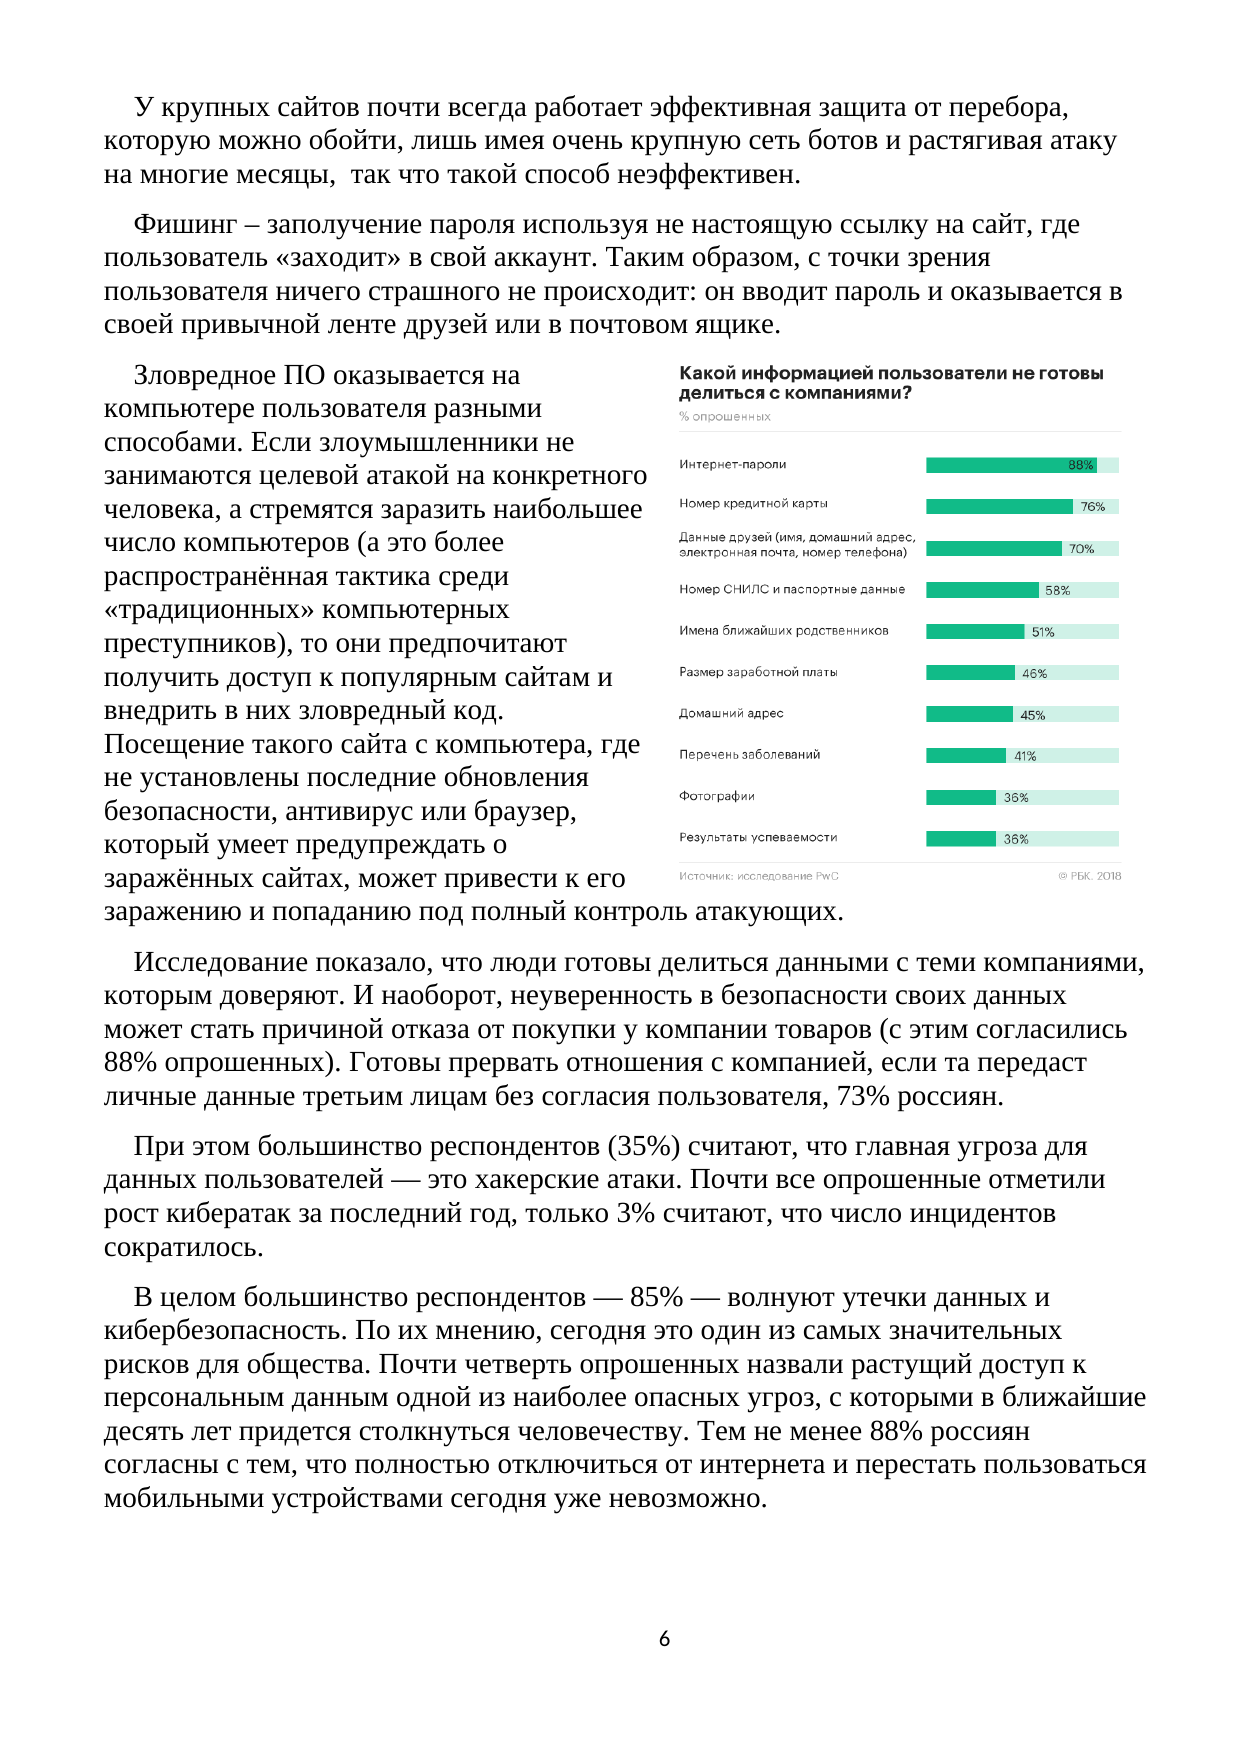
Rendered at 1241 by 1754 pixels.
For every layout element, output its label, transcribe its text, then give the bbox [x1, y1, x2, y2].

text В целом большинство респондентов — 85% — волнуют утечки данных и кибербезопасность. По их мнению, сегодня это один из самых значительных рисков для общества. Почти четверть опрошенных назвали растущий доступ к персональным данным одной из наиболее опасных угроз, с которыми в ближайшие десять лет придется столкнуться человечеству. Тем не менее 88% россиян согласны с тем, что полностью отключиться от интернета и перестать пользоваться мобильными устройствами сегодня уже невозможно. [104, 1279, 1152, 1514]
text Фишинг – заполучение пароля используя не настоящую ссылку на сайт, где пользователь «заходит» в свой аккаунт. Таким образом, с точки зрения пользователя ничего страшного не происходит: он вводит пароль и оказывается в своей привычной ленте друзей или в почтовом ящике. [104, 206, 1152, 340]
text Зловредное ПО оказывается на компьютере пользователя разными способами. Если злоумышленники не занимаются целевой атакой на конкретного человека, а стремятся заразить наибольшее число компьютеров (а это более распространённая тактика среди «традиционных» компьютерных преступников), то они предпочитают получить доступ к популярным сайтам и внедрить в них зловредный код. Посещение такого сайта с компьютера, где не установлены последние обновления безопасности, антивирус или браузер, который умеет предупреждать о заражённых сайтах, может привести к его заражению и попаданию под полный контроль атакующих. [104, 357, 1152, 927]
text У крупных сайтов почти всегда работает эффективная защита от перебора, которую можно обойти, лишь имея очень крупную сеть ботов и растягивая атаку на многие месяцы, так что такой способ неэффективен. [104, 89, 1152, 189]
text При этом большинство респондентов (35%) считают, что главная угроза для данных пользователей — это хакерские атаки. Почти все опрошенные отметили рост кибератак за последний год, только 3% считают, что число инцидентов сократилось. [104, 1128, 1152, 1262]
text Исследование показало, что люди готовы делиться данными с теми компаниями, которым доверяют. И наоборот, неуверенность в безопасности своих данных может стать причиной отказа от покупки у компании товаров (с этим согласились 88% опрошенных). Готовы прервать отношения с компанией, если та передаст личные данные третьим лицам без согласия пользователя, 73% россиян. [104, 944, 1152, 1111]
picture [685, 353, 1133, 889]
